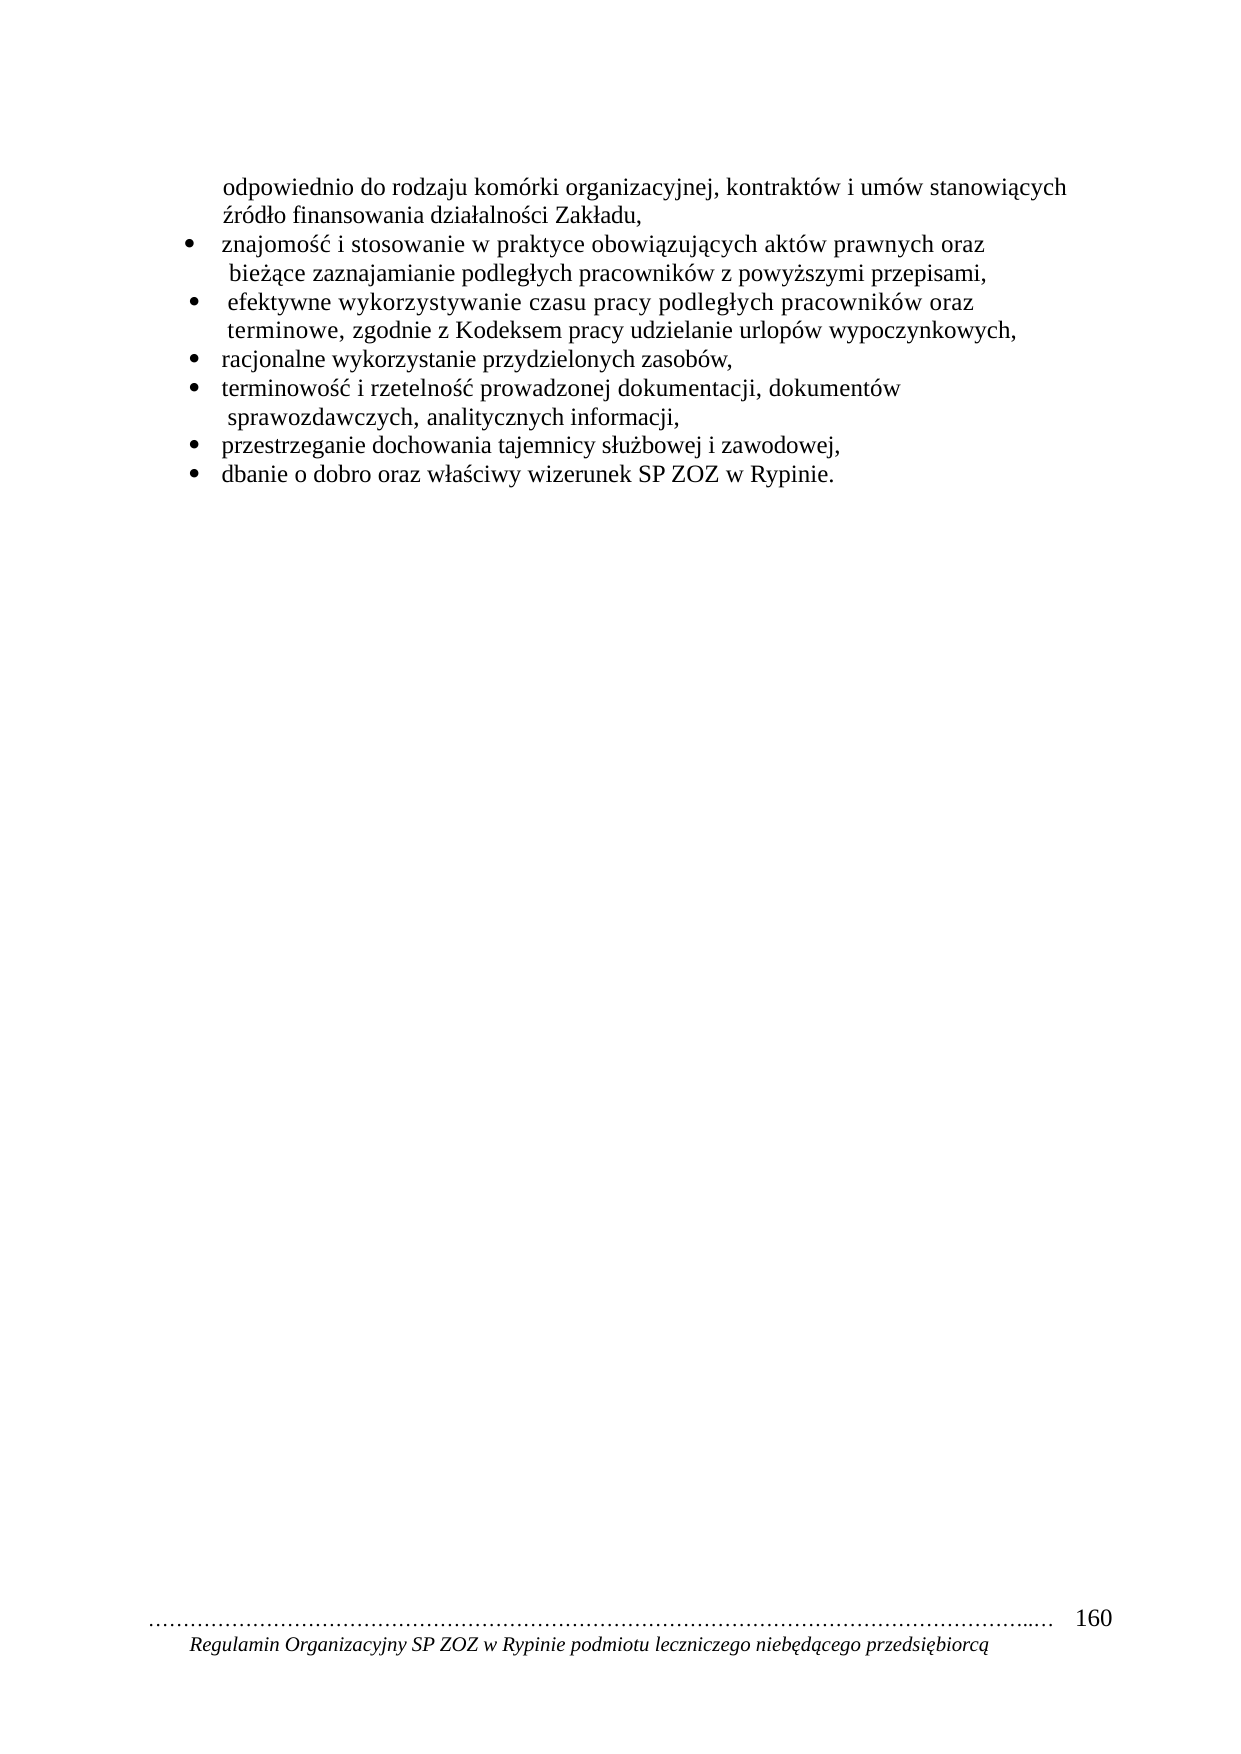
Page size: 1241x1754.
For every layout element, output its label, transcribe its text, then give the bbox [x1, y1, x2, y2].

list terminowość i rzetelność prowadzonej dokumentacji, dokumentów [190, 373, 1137, 402]
text terminowe, zgodnie z Kodeksem pracy udzielanie urlopów wypoczynkowych, [221, 315, 1137, 344]
list przestrzeganie dochowania tajemnicy służbowej i zawodowej, [190, 430, 1137, 459]
list efektywne wykorzystywanie czasu pracy podległych pracowników oraz [190, 287, 1137, 315]
list dbanie o dobro oraz właściwy wizerunek SP ZOZ w Rypinie. [190, 459, 1137, 488]
text sprawozdawczych, analitycznych informacji, [227, 402, 1137, 430]
list odpowiednio do rodzaju komórki organizacyjnej, kontraktów i umów stanowiących źródło finansowania działalności Zakładu, [185, 172, 1137, 229]
text bieżące zaznajamianie podległych pracowników z powyższymi przepisami, [192, 258, 1137, 287]
list racjonalne wykorzystanie przydzielonych zasobów, [190, 344, 1137, 373]
list znajomość i stosowanie w praktyce obowiązujących aktów prawnych oraz [185, 229, 1137, 258]
